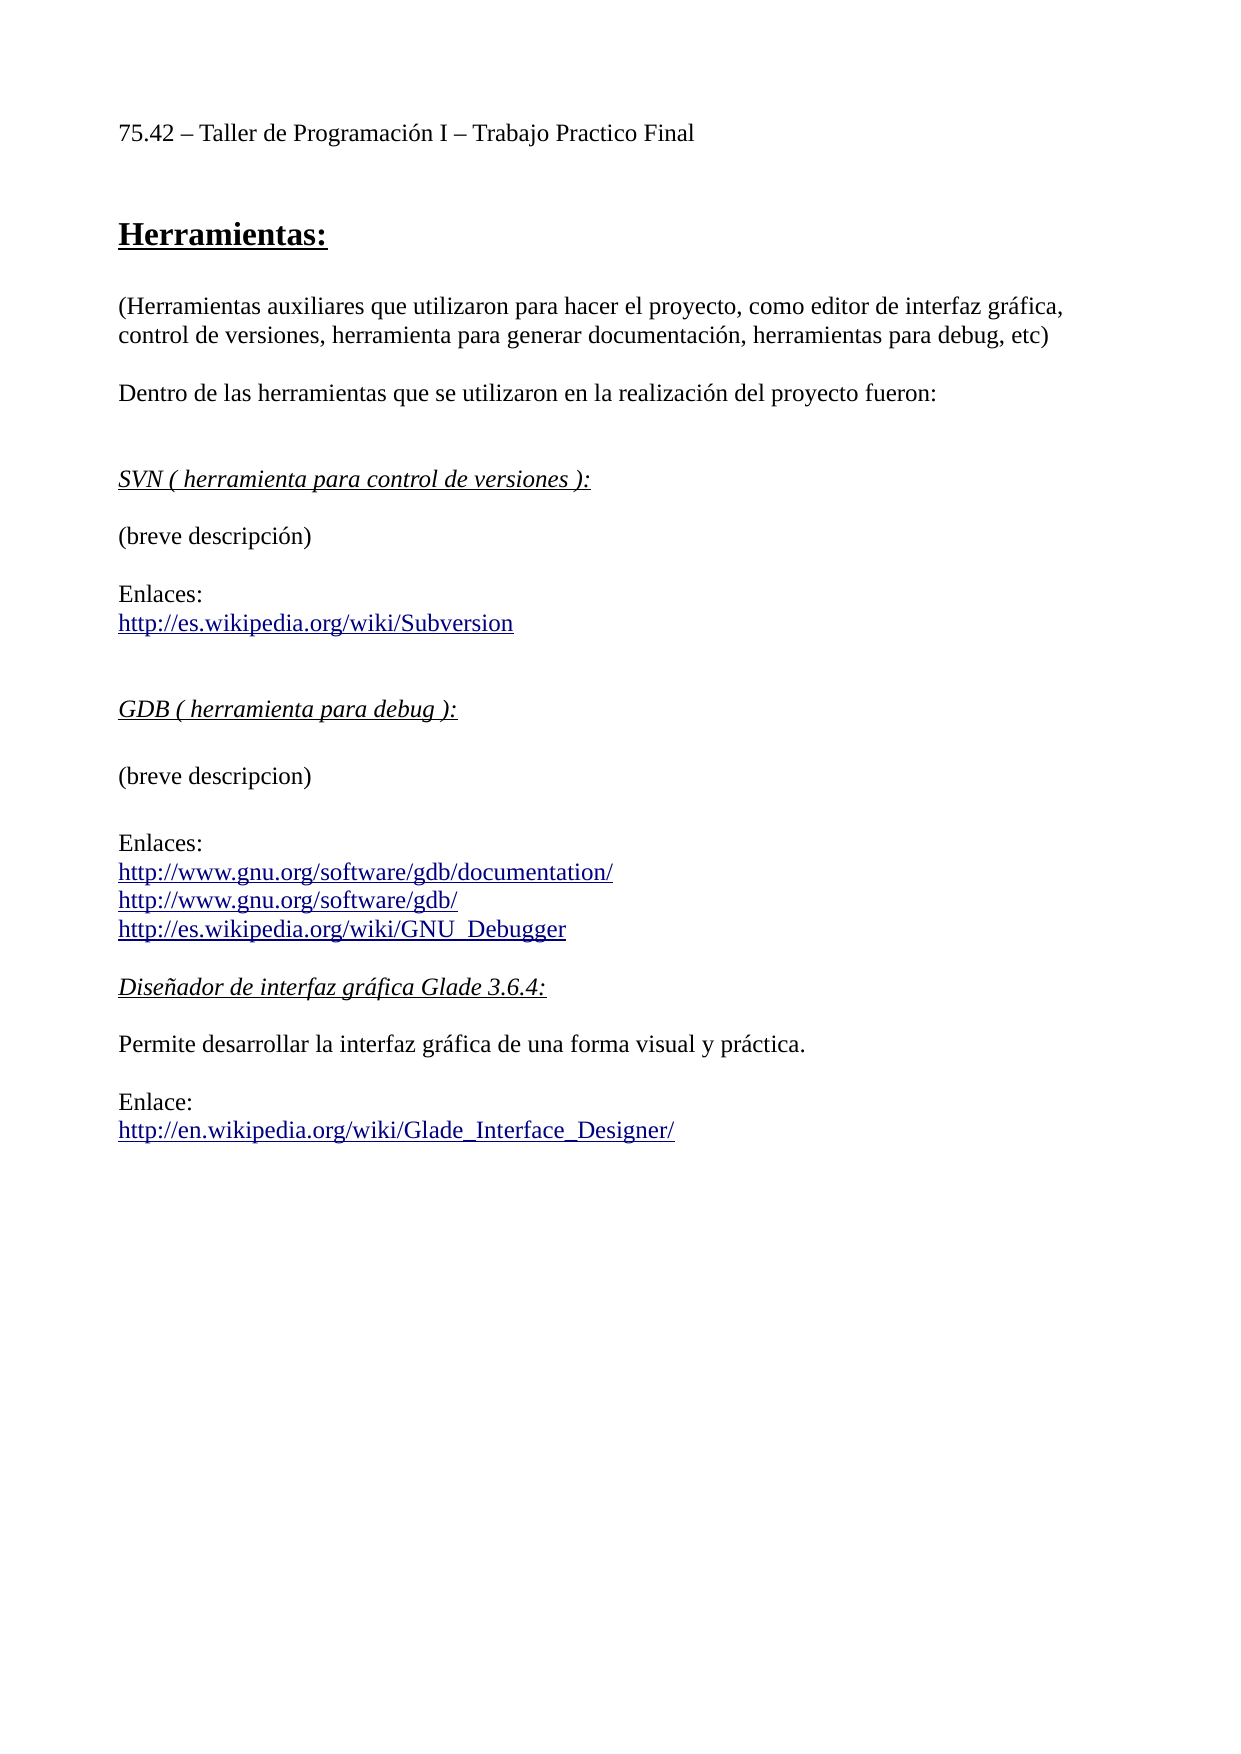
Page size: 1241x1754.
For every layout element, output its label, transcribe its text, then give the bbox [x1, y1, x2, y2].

text Permite desarrollar la interfaz gráfica de una forma visual y práctica. [118, 1029, 1122, 1058]
text Enlace: [118, 1087, 1122, 1116]
text http://es.wikipedia.org/wiki/Subversion [118, 608, 1122, 636]
text http://www.gnu.org/software/gdb/documentation/ [118, 857, 1122, 886]
text Diseñador de interfaz gráfica Glade 3.6.4: [118, 972, 1122, 1001]
text Dentro de las herramientas que se utilizaron en la realización del proyecto fueron: [118, 378, 1122, 406]
text Herramientas: [118, 215, 1122, 253]
text (Herramientas auxiliares que utilizaron para hacer el proyecto, como editor de interfaz gráfica, control de versiones, herramienta para generar documentación, herramientas para debug, etc) [118, 291, 1122, 349]
text SVN ( herramienta para control de versiones ): [118, 464, 1122, 493]
text (breve descripcion) [118, 761, 1122, 790]
text Enlaces: [118, 828, 1122, 857]
text http://en.wikipedia.org/wiki/Glade_Interface_Designer/ [118, 1116, 1122, 1144]
text http://es.wikipedia.org/wiki/GNU_Debugger [118, 914, 1122, 943]
text (breve descripción) [118, 521, 1122, 550]
text http://www.gnu.org/software/gdb/ [118, 886, 1122, 914]
text GDB ( herramienta para debug ): [118, 694, 1122, 723]
text Enlaces: [118, 579, 1122, 608]
